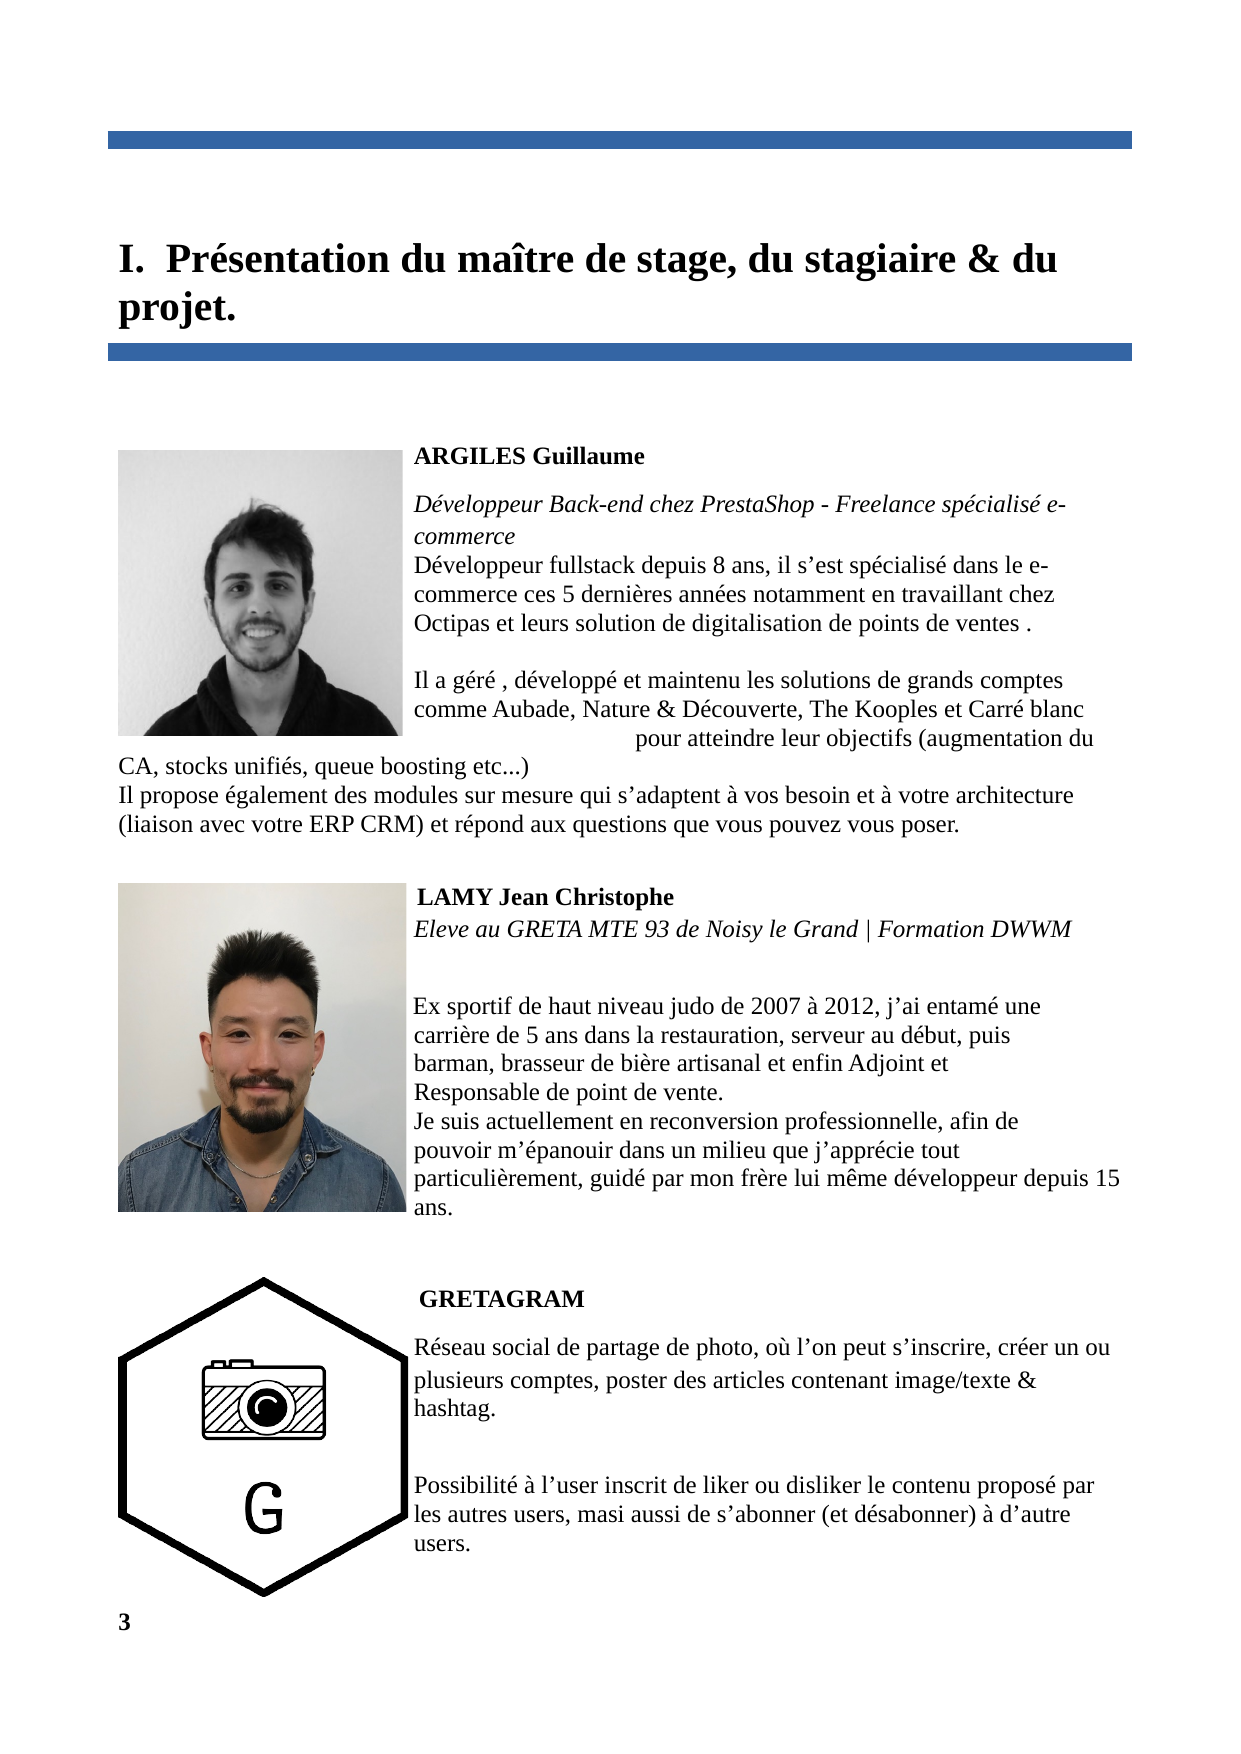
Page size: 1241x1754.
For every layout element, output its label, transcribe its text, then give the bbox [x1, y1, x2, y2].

text I. Présentation du maître de stage, du stagiaire & du projet. [118, 234, 1122, 330]
text Eleve au GRETA MTE 93 de Noisy le Grand | Formation DWWM [407, 914, 1122, 943]
text Réseau social de partage de photo, où l’on peut s’inscrire, créer un ou plusieurs comptes, poster des articles contenant image/texte & hashtag. [409, 1317, 1122, 1422]
text ARGILES Guillaume [118, 361, 1122, 473]
text GRETAGRAM [118, 1269, 1122, 1317]
text Il a géré , développé et maintenu les solutions de grands comptes comme Aubade, Nature & Découverte, The Kooples et Carré blanc pour atteindre leur objectifs (augmentation du CA, stocks unifiés, queue boosting etc...) [118, 665, 1122, 780]
text Développeur fullstack depuis 8 ans, il s’est spécialisé dans le e- commerce ces 5 dernières années notamment en travaillant chez Octipas et leurs solution de digitalisation de points de ventes . [403, 550, 1122, 636]
text Je suis actuellement en reconversion professionnelle, afin de pouvoir m’épanouir dans un milieu que j’apprécie tout particulièrement, guidé par mon frère lui même développeur depuis 15 ans. [118, 1106, 1122, 1221]
text Ex sportif de haut niveau judo de 2007 à 2012, j’ai entamé une carrière de 5 ans dans la restauration, serveur au début, puis barman, brasseur de bière artisanal et enfin Adjoint et Responsable de point de vente. [407, 991, 1122, 1106]
picture [118, 1277, 409, 1597]
text LAMY Jean Christophe [118, 866, 1122, 914]
picture [118, 450, 403, 736]
picture [118, 883, 407, 1212]
text Possibilité à l’user inscrit de liker ou disliker le contenu proposé par les autres users, masi aussi de s’abonner (et désabonner) à d’autre users. [409, 1470, 1122, 1556]
text Il propose également des modules sur mesure qui s’adaptent à vos besoin et à votre architecture (liaison avec votre ERP CRM) et répond aux questions que vous pouvez vous poser. [118, 780, 1122, 838]
text [118, 330, 1122, 343]
text Développeur Back-end chez PrestaShop - Freelance spécialisé e- commerce [403, 473, 1122, 550]
